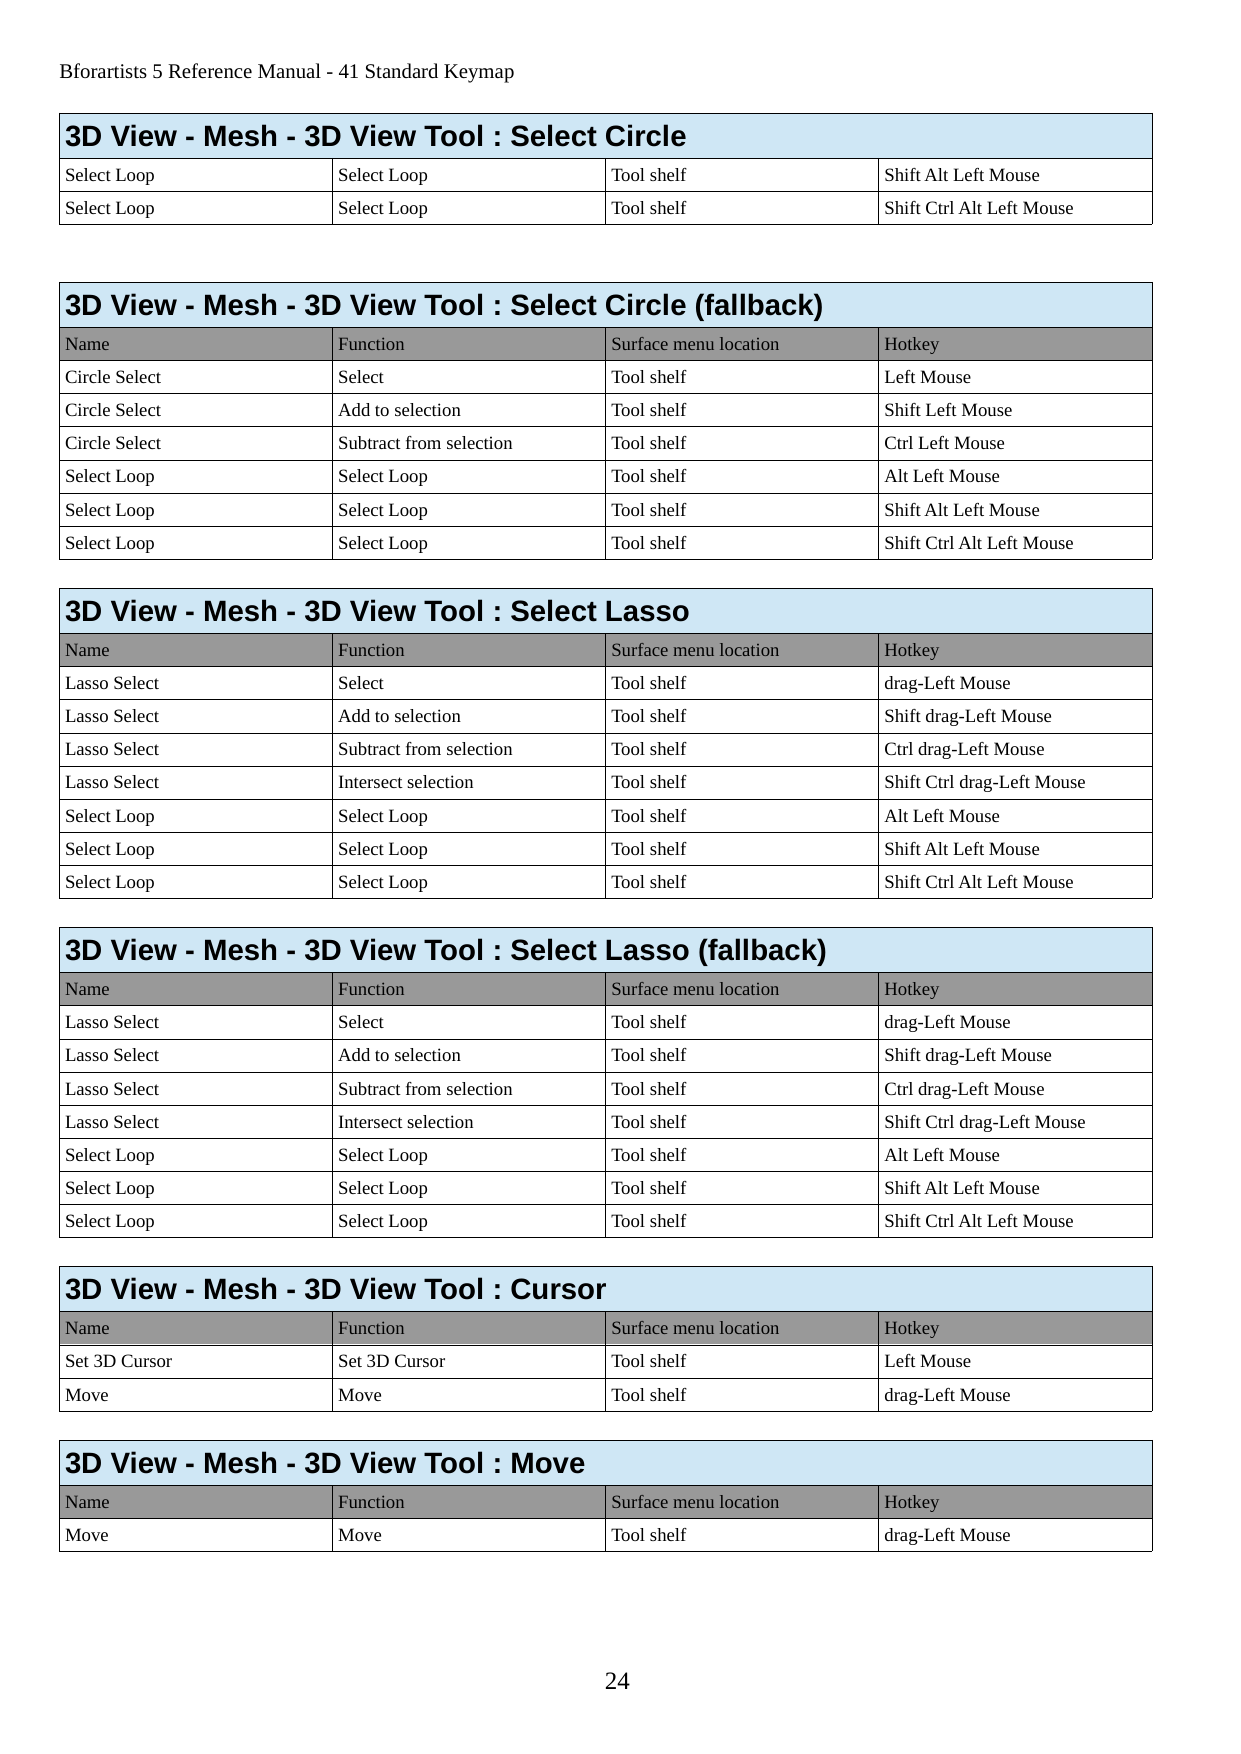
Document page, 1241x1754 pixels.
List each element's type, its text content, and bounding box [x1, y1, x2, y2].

table_cell Lasso Select [60, 1006, 332, 1038]
table_cell Subtract from selection [333, 734, 605, 766]
table_cell Tool shelf [606, 192, 878, 224]
table_cell Surface menu location [606, 1312, 878, 1344]
table_cell Tool shelf [606, 1346, 878, 1378]
table_cell Select Loop [60, 866, 332, 898]
table_cell Name [60, 328, 332, 360]
table_cell Lasso Select [60, 1106, 332, 1138]
table_cell Lasso Select [60, 1073, 332, 1105]
table_cell Name [60, 1312, 332, 1344]
table_cell Lasso Select [60, 767, 332, 799]
table_cell drag-Left Mouse [879, 667, 1152, 699]
table_cell Select Loop [333, 494, 605, 526]
table_cell Shift Ctrl Alt Left Mouse [879, 1205, 1152, 1237]
table_cell Lasso Select [60, 700, 332, 732]
table_cell Shift Alt Left Mouse [879, 833, 1152, 865]
table_header 3D View - Mesh - 3D View Tool : Select Lasso [60, 589, 1152, 633]
table_cell Select Loop [60, 159, 332, 191]
table_cell Circle Select [60, 361, 332, 393]
table_cell Shift Alt Left Mouse [879, 159, 1152, 191]
table_cell Tool shelf [606, 1205, 878, 1237]
table_cell Circle Select [60, 427, 332, 459]
table_cell Add to selection [333, 1040, 605, 1072]
table_cell Move [333, 1379, 605, 1411]
table_cell Name [60, 1486, 332, 1518]
table_cell Set 3D Cursor [333, 1346, 605, 1378]
table_cell Tool shelf [606, 1379, 878, 1411]
table_cell drag-Left Mouse [879, 1006, 1152, 1038]
table_cell Select Loop [60, 1139, 332, 1171]
table_cell Left Mouse [879, 361, 1152, 393]
table_cell Tool shelf [606, 1040, 878, 1072]
table_cell Tool shelf [606, 527, 878, 559]
table_cell Alt Left Mouse [879, 1139, 1152, 1171]
table_cell Surface menu location [606, 1486, 878, 1518]
table_cell Lasso Select [60, 734, 332, 766]
table_header 3D View - Mesh - 3D View Tool : Move [60, 1441, 1152, 1485]
table_cell Tool shelf [606, 494, 878, 526]
table_cell Select Loop [60, 527, 332, 559]
table_cell Add to selection [333, 700, 605, 732]
table_cell Select Loop [60, 1172, 332, 1204]
table_cell Name [60, 634, 332, 666]
table_cell Lasso Select [60, 667, 332, 699]
table_cell Tool shelf [606, 734, 878, 766]
table_cell Subtract from selection [333, 1073, 605, 1105]
table_cell Lasso Select [60, 1040, 332, 1072]
table_cell Select Loop [333, 866, 605, 898]
table_cell Select Loop [333, 1172, 605, 1204]
table_cell Function [333, 328, 605, 360]
table_cell Tool shelf [606, 427, 878, 459]
table_cell Move [60, 1379, 332, 1411]
table_cell Select Loop [333, 1139, 605, 1171]
table_cell Move [333, 1519, 605, 1551]
table_cell Surface menu location [606, 973, 878, 1005]
table_cell Tool shelf [606, 461, 878, 493]
table_cell Select [333, 1006, 605, 1038]
table_cell Tool shelf [606, 159, 878, 191]
table_cell Tool shelf [606, 394, 878, 426]
table_cell Hotkey [879, 1312, 1152, 1344]
table_cell Shift Ctrl drag-Left Mouse [879, 1106, 1152, 1138]
table_header 3D View - Mesh - 3D View Tool : Select Lasso (fallback) [60, 928, 1152, 972]
table_cell Select [333, 361, 605, 393]
table_cell Shift drag-Left Mouse [879, 1040, 1152, 1072]
table_cell Set 3D Cursor [60, 1346, 332, 1378]
table_cell Tool shelf [606, 1139, 878, 1171]
table_cell Function [333, 1486, 605, 1518]
table_cell Intersect selection [333, 767, 605, 799]
table_cell Select Loop [60, 192, 332, 224]
table_cell Hotkey [879, 328, 1152, 360]
table_cell Select Loop [333, 461, 605, 493]
table_cell Shift Ctrl Alt Left Mouse [879, 866, 1152, 898]
table_cell Surface menu location [606, 634, 878, 666]
table_cell Shift Ctrl Alt Left Mouse [879, 192, 1152, 224]
table_cell Shift Ctrl Alt Left Mouse [879, 527, 1152, 559]
table_cell Hotkey [879, 973, 1152, 1005]
table_cell Tool shelf [606, 361, 878, 393]
table_cell Shift Alt Left Mouse [879, 1172, 1152, 1204]
table_cell Shift Alt Left Mouse [879, 494, 1152, 526]
table_cell Tool shelf [606, 800, 878, 832]
table_cell drag-Left Mouse [879, 1519, 1152, 1551]
table_cell Select [333, 667, 605, 699]
table_cell Function [333, 973, 605, 1005]
table_cell Select Loop [333, 527, 605, 559]
table_cell Tool shelf [606, 866, 878, 898]
table_cell Tool shelf [606, 1006, 878, 1038]
table_cell Select Loop [333, 159, 605, 191]
table_cell Name [60, 973, 332, 1005]
table_cell Subtract from selection [333, 427, 605, 459]
table_cell Tool shelf [606, 700, 878, 732]
table_cell Hotkey [879, 634, 1152, 666]
table_cell Hotkey [879, 1486, 1152, 1518]
table_cell Move [60, 1519, 332, 1551]
table_cell Select Loop [60, 833, 332, 865]
table_cell Select Loop [60, 800, 332, 832]
table_cell Tool shelf [606, 767, 878, 799]
table_cell Add to selection [333, 394, 605, 426]
table_header 3D View - Mesh - 3D View Tool : Cursor [60, 1267, 1152, 1311]
table_cell drag-Left Mouse [879, 1379, 1152, 1411]
table_cell Tool shelf [606, 1073, 878, 1105]
table_cell Shift Left Mouse [879, 394, 1152, 426]
table_header 3D View - Mesh - 3D View Tool : Select Circle (fallback) [60, 283, 1152, 327]
table_cell Select Loop [60, 1205, 332, 1237]
table_cell Alt Left Mouse [879, 800, 1152, 832]
table_cell Surface menu location [606, 328, 878, 360]
table_cell Intersect selection [333, 1106, 605, 1138]
table_cell Select Loop [333, 833, 605, 865]
table_cell Function [333, 1312, 605, 1344]
table_header 3D View - Mesh - 3D View Tool : Select Circle [60, 114, 1152, 158]
table_cell Ctrl Left Mouse [879, 427, 1152, 459]
table_cell Shift drag-Left Mouse [879, 700, 1152, 732]
table_cell Select Loop [60, 494, 332, 526]
table_cell Function [333, 634, 605, 666]
table_cell Left Mouse [879, 1346, 1152, 1378]
table_cell Alt Left Mouse [879, 461, 1152, 493]
table_cell Select Loop [333, 192, 605, 224]
table_cell Shift Ctrl drag-Left Mouse [879, 767, 1152, 799]
table_cell Tool shelf [606, 833, 878, 865]
table_cell Ctrl drag-Left Mouse [879, 734, 1152, 766]
table_cell Circle Select [60, 394, 332, 426]
table_cell Ctrl drag-Left Mouse [879, 1073, 1152, 1105]
table_cell Tool shelf [606, 1106, 878, 1138]
table_cell Select Loop [333, 800, 605, 832]
table_cell Tool shelf [606, 1519, 878, 1551]
table_cell Select Loop [333, 1205, 605, 1237]
table_cell Tool shelf [606, 667, 878, 699]
table_cell Select Loop [60, 461, 332, 493]
table_cell Tool shelf [606, 1172, 878, 1204]
